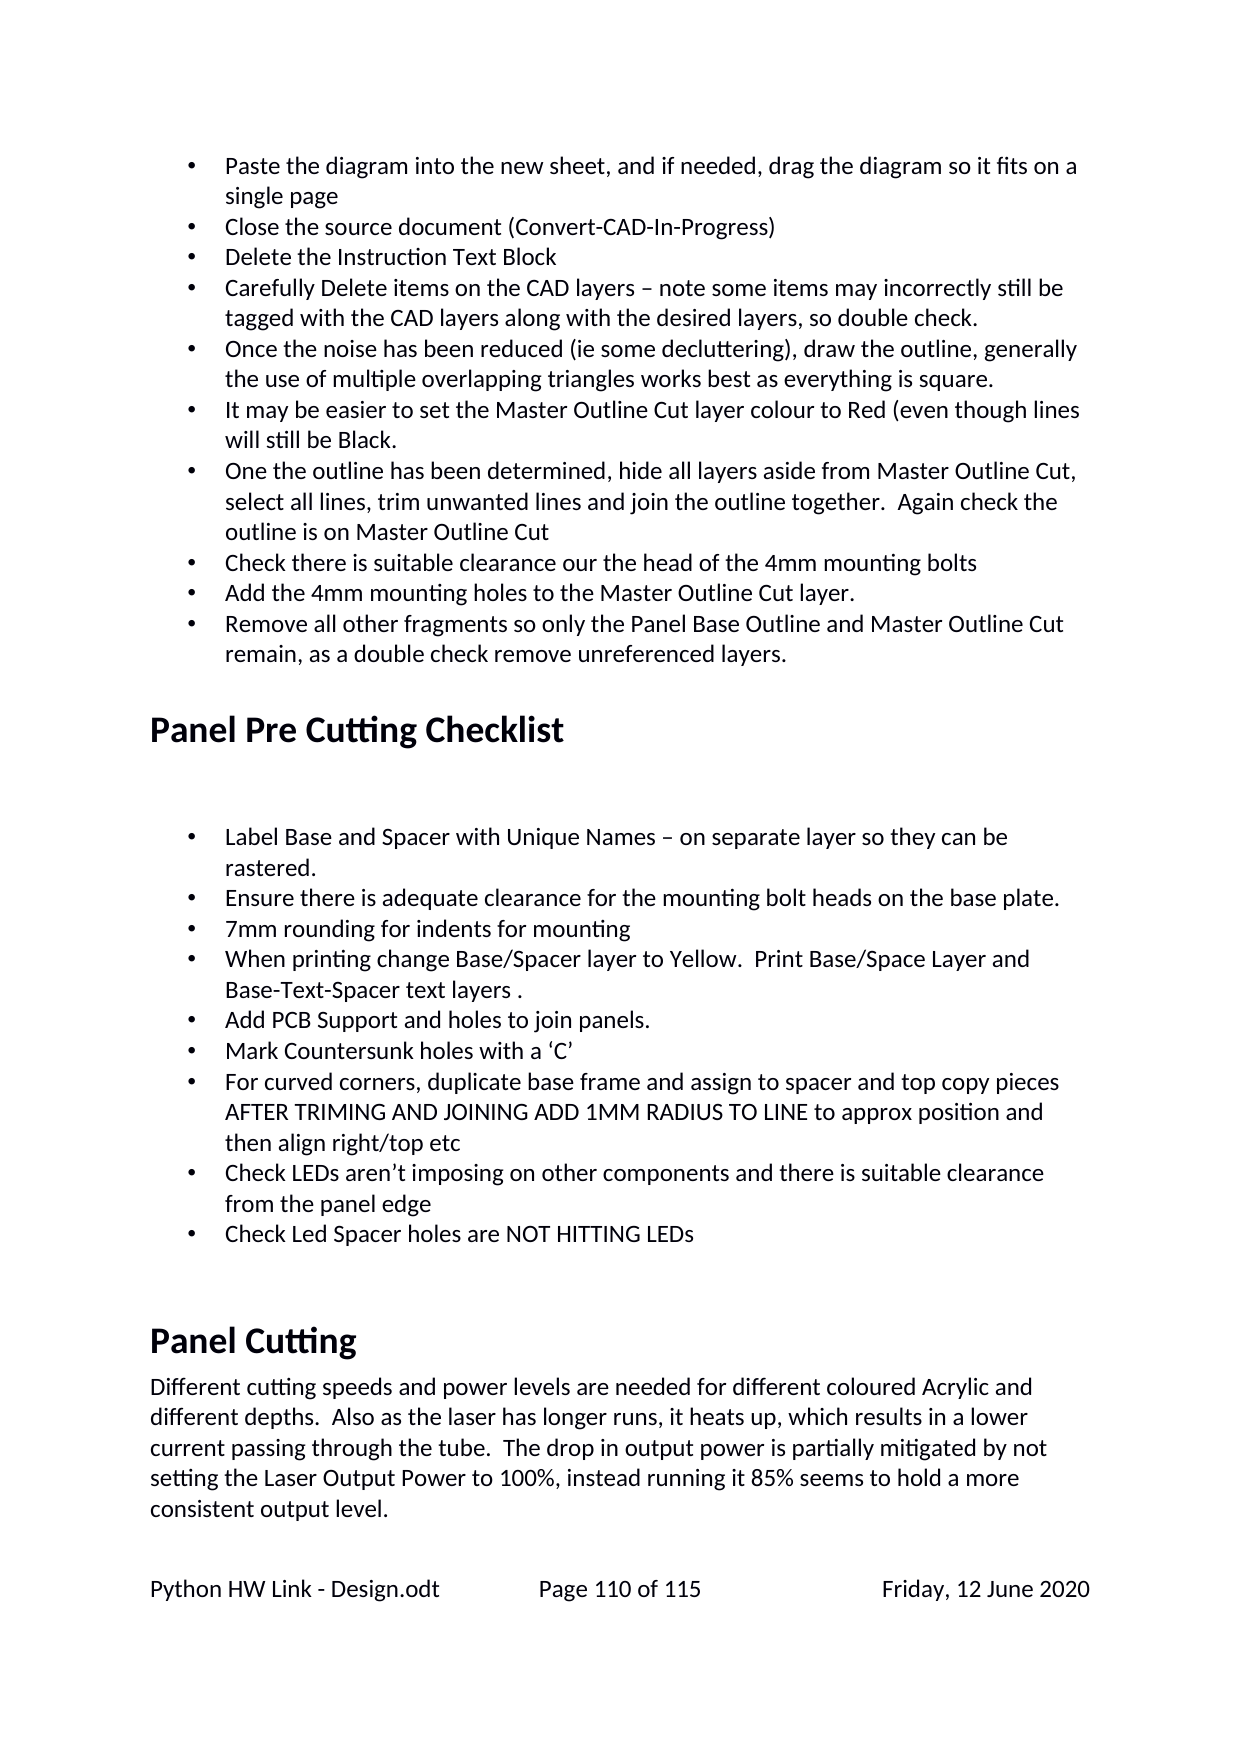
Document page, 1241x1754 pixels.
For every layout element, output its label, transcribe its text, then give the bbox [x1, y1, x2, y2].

list Remove all other fragments so only the Panel Base Outline and Master Outline Cut remain, as a double check remove unreferenced layers. [187, 608, 1090, 669]
list Delete the Instruction Text Block [187, 242, 1090, 272]
list Ensure there is adequate clearance for the mounting bolt heads on the base plate. [187, 883, 1090, 913]
list Label Base and Spacer with Unique Names – on separate layer so they can be rastered. [187, 822, 1090, 883]
list Close the source document (Convert-CAD-In-Progress) [187, 211, 1090, 242]
list For curved corners, duplicate base frame and assign to spacer and top copy pieces AFTER TRIMING AND JOINING ADD 1MM RADIUS TO LINE to approx position and then align right/top etc [187, 1066, 1090, 1157]
list Check LEDs aren’t imposing on other components and there is suitable clearance from the panel edge [187, 1157, 1090, 1218]
list One the outline has been determined, hide all layers aside from Master Outline Cut, select all lines, trim unwanted lines and join the outline together. Again check the outline is on Master Outline Cut [187, 455, 1090, 547]
list Once the noise has been reduced (ie some decluttering), draw the outline, generally the use of multiple overlapping triangles works best as everything is square. [187, 333, 1090, 394]
subtitle Panel Cutting [150, 1317, 1090, 1363]
subtitle Panel Pre Cutting Checklist [150, 706, 1090, 752]
list Paste the diagram into the new sheet, and if needed, drag the diagram so it fits on a single page [187, 150, 1090, 211]
list Carefully Delete items on the CAD layers – note some items may incorrectly still be tagged with the CAD layers along with the desired layers, so double check. [187, 272, 1090, 333]
list Add the 4mm mounting holes to the Master Outline Cut layer. [187, 577, 1090, 608]
list Check there is suitable clearance our the head of the 4mm mounting bolts [187, 547, 1090, 577]
list Add PCB Support and holes to join panels. [187, 1005, 1090, 1035]
list 7mm rounding for indents for mounting [187, 913, 1090, 944]
list Check Led Spacer holes are NOT HITTING LEDs [187, 1218, 1090, 1249]
list It may be easier to set the Master Outline Cut layer colour to Red (even though lines will still be Black. [187, 394, 1090, 455]
list Mark Countersunk holes with a ‘C’ [187, 1035, 1090, 1066]
list When printing change Base/Spacer layer to Yellow. Print Base/Space Layer and Base-Text-Spacer text layers . [187, 944, 1090, 1005]
text Different cutting speeds and power levels are needed for different coloured Acrylic and different depths. Also as the laser has longer runs, it heats up, which results in a lower current passing through the tube. The drop in output power is partially mitigated by not setting the Laser Output Power to 100%, instead running it 85% seems to hold a more consistent output level. [150, 1371, 1090, 1524]
